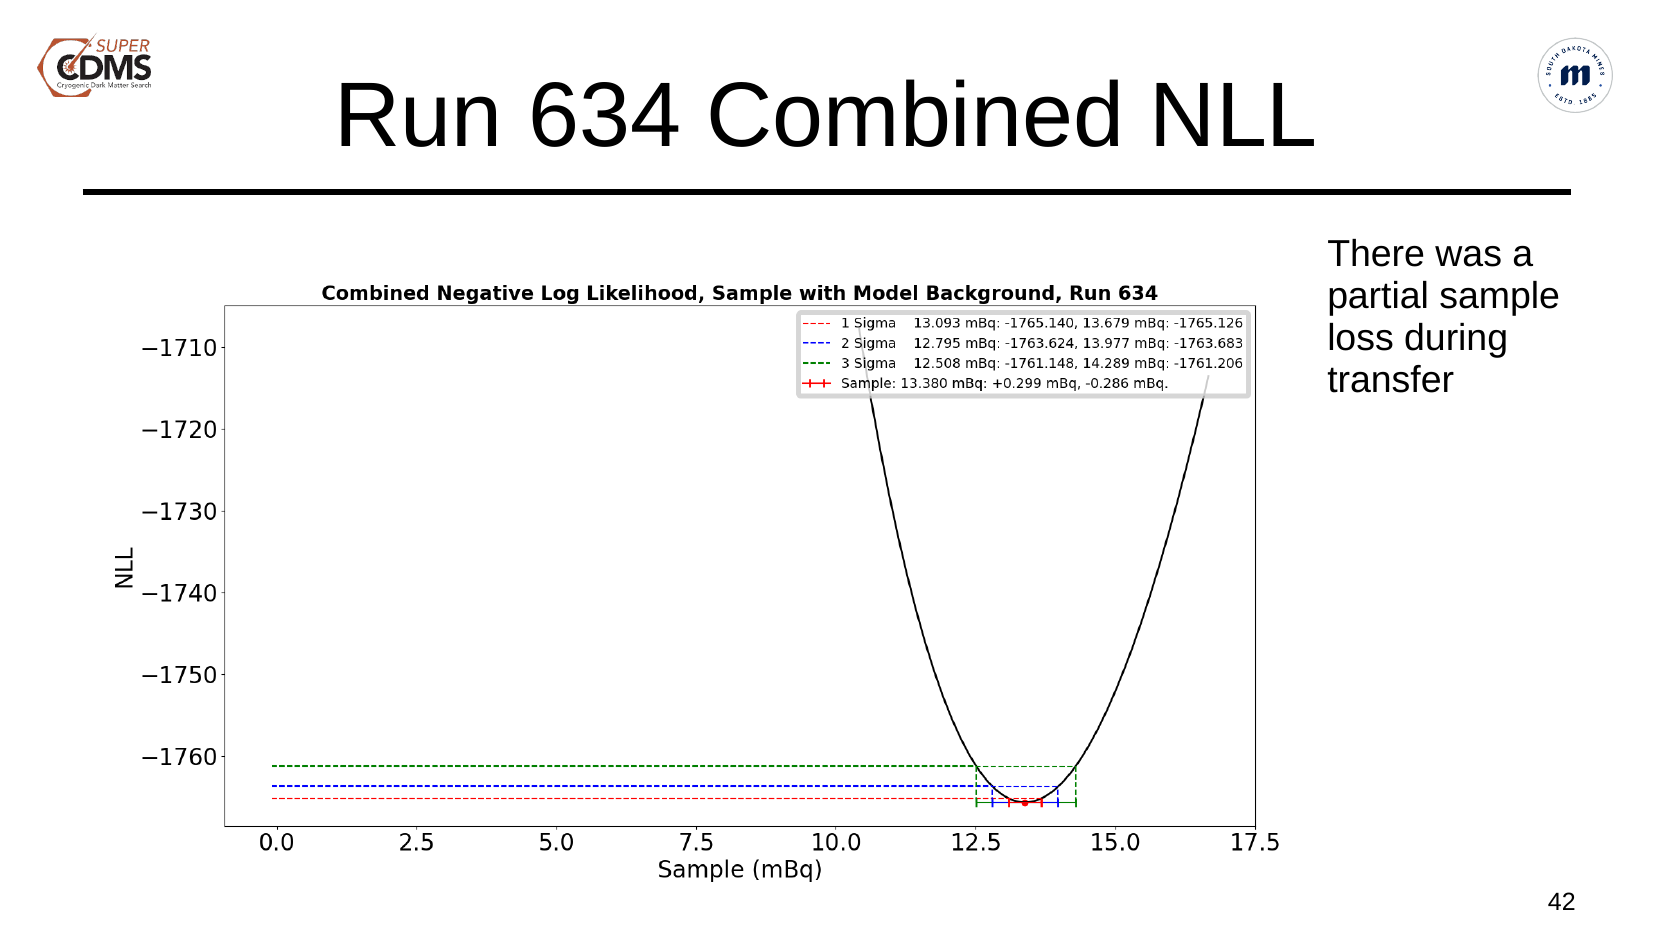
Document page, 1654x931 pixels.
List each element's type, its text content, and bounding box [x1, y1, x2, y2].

text_box There was a partial sample loss during transfer [1312, 225, 1613, 901]
picture [58, 224, 1388, 901]
title Run 634 Combined NLL [82, 37, 1571, 193]
picture [1571, 37, 1613, 113]
picture [37, 32, 151, 97]
